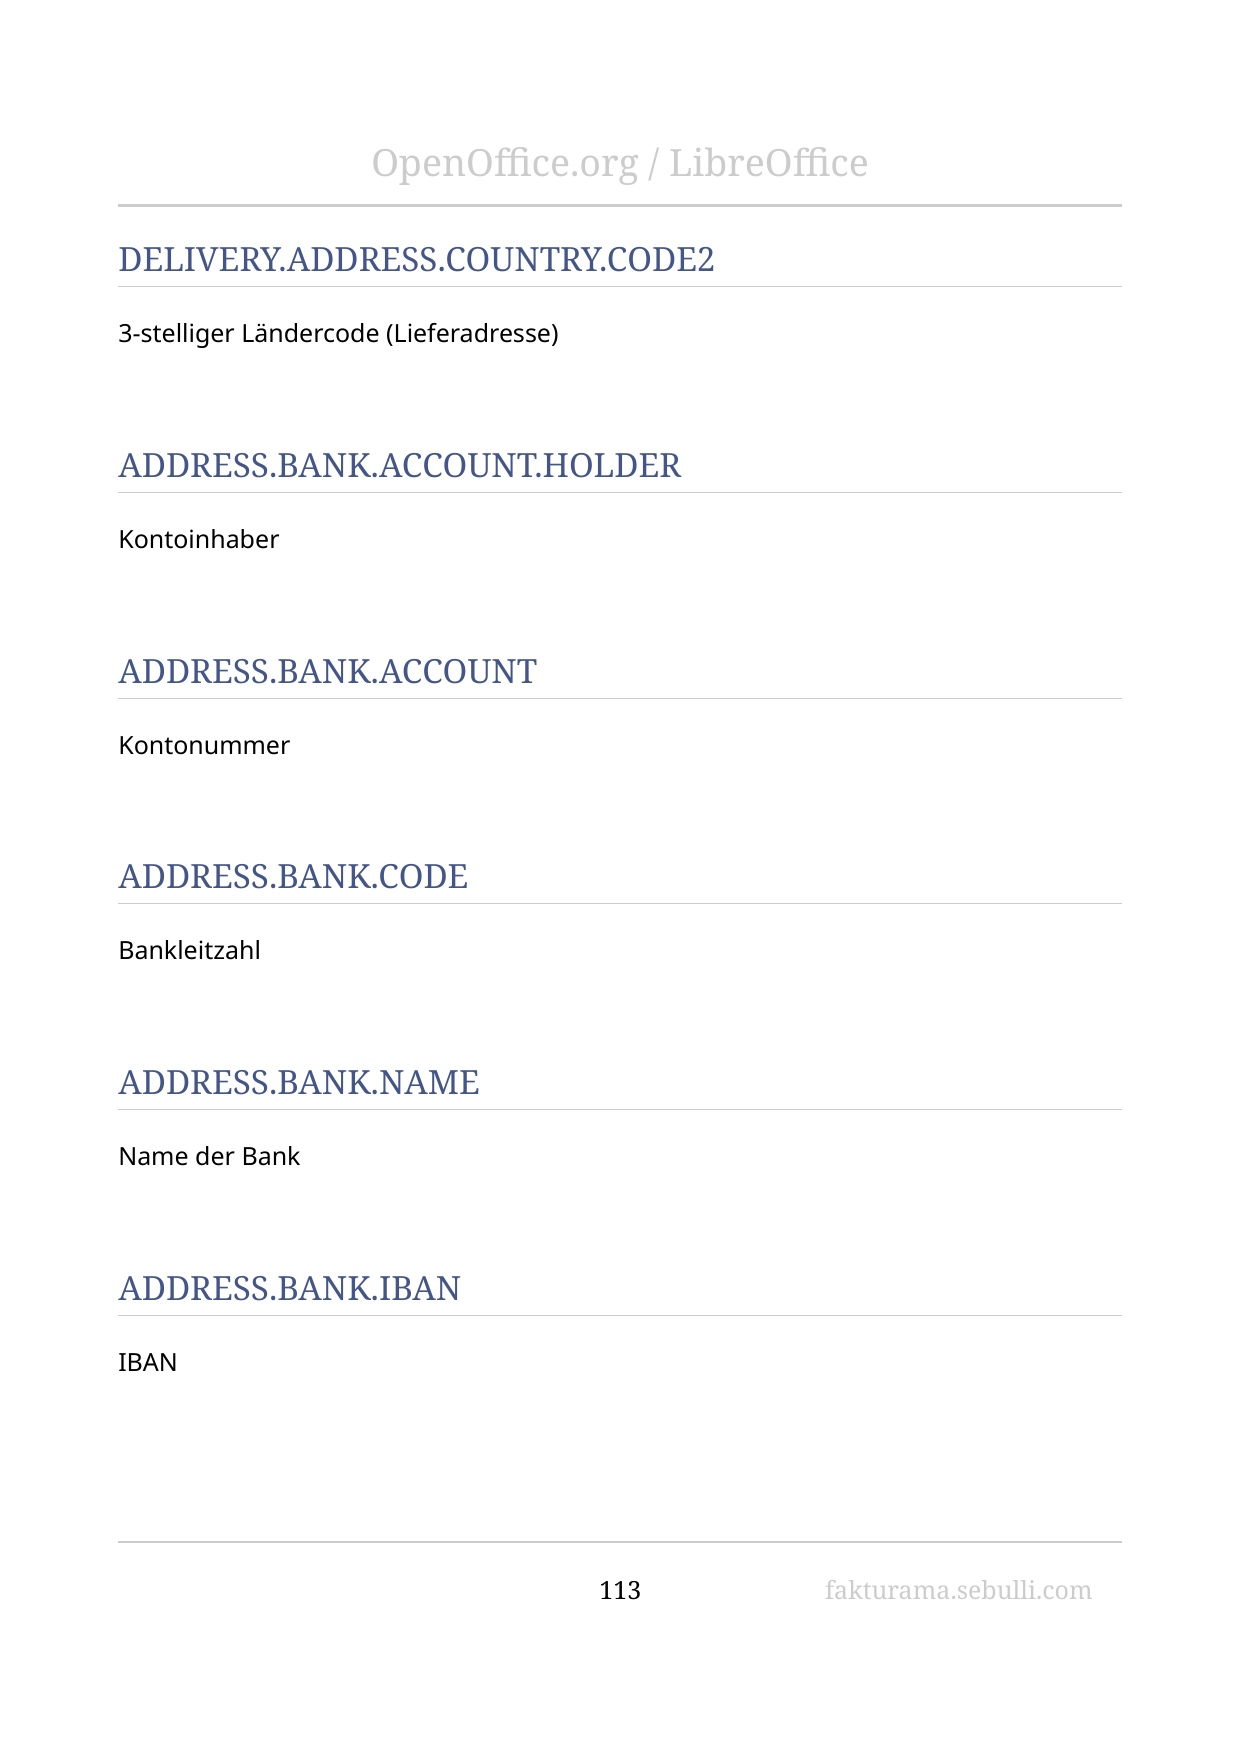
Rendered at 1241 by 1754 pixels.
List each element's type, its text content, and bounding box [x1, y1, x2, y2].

subtitle ADDRESS.BANK.IBAN [118, 1265, 1122, 1315]
subtitle ADDRESS.BANK.NAME [118, 1059, 1122, 1109]
text Bankleitzahl [118, 933, 1122, 967]
subtitle ADDRESS.BANK.CODE [118, 853, 1122, 903]
text 3-stelliger Ländercode (Lieferadresse) [118, 316, 1122, 350]
subtitle ADDRESS.BANK.ACCOUNT [118, 648, 1122, 698]
text Name der Bank [118, 1139, 1122, 1173]
subtitle ADDRESS.BANK.ACCOUNT.HOLDER [118, 442, 1122, 492]
subtitle DELIVERY.ADDRESS.COUNTRY.CODE2 [118, 236, 1122, 286]
text Kontoinhaber [118, 522, 1122, 556]
text Kontonummer [118, 727, 1122, 761]
text IBAN [118, 1344, 1122, 1378]
